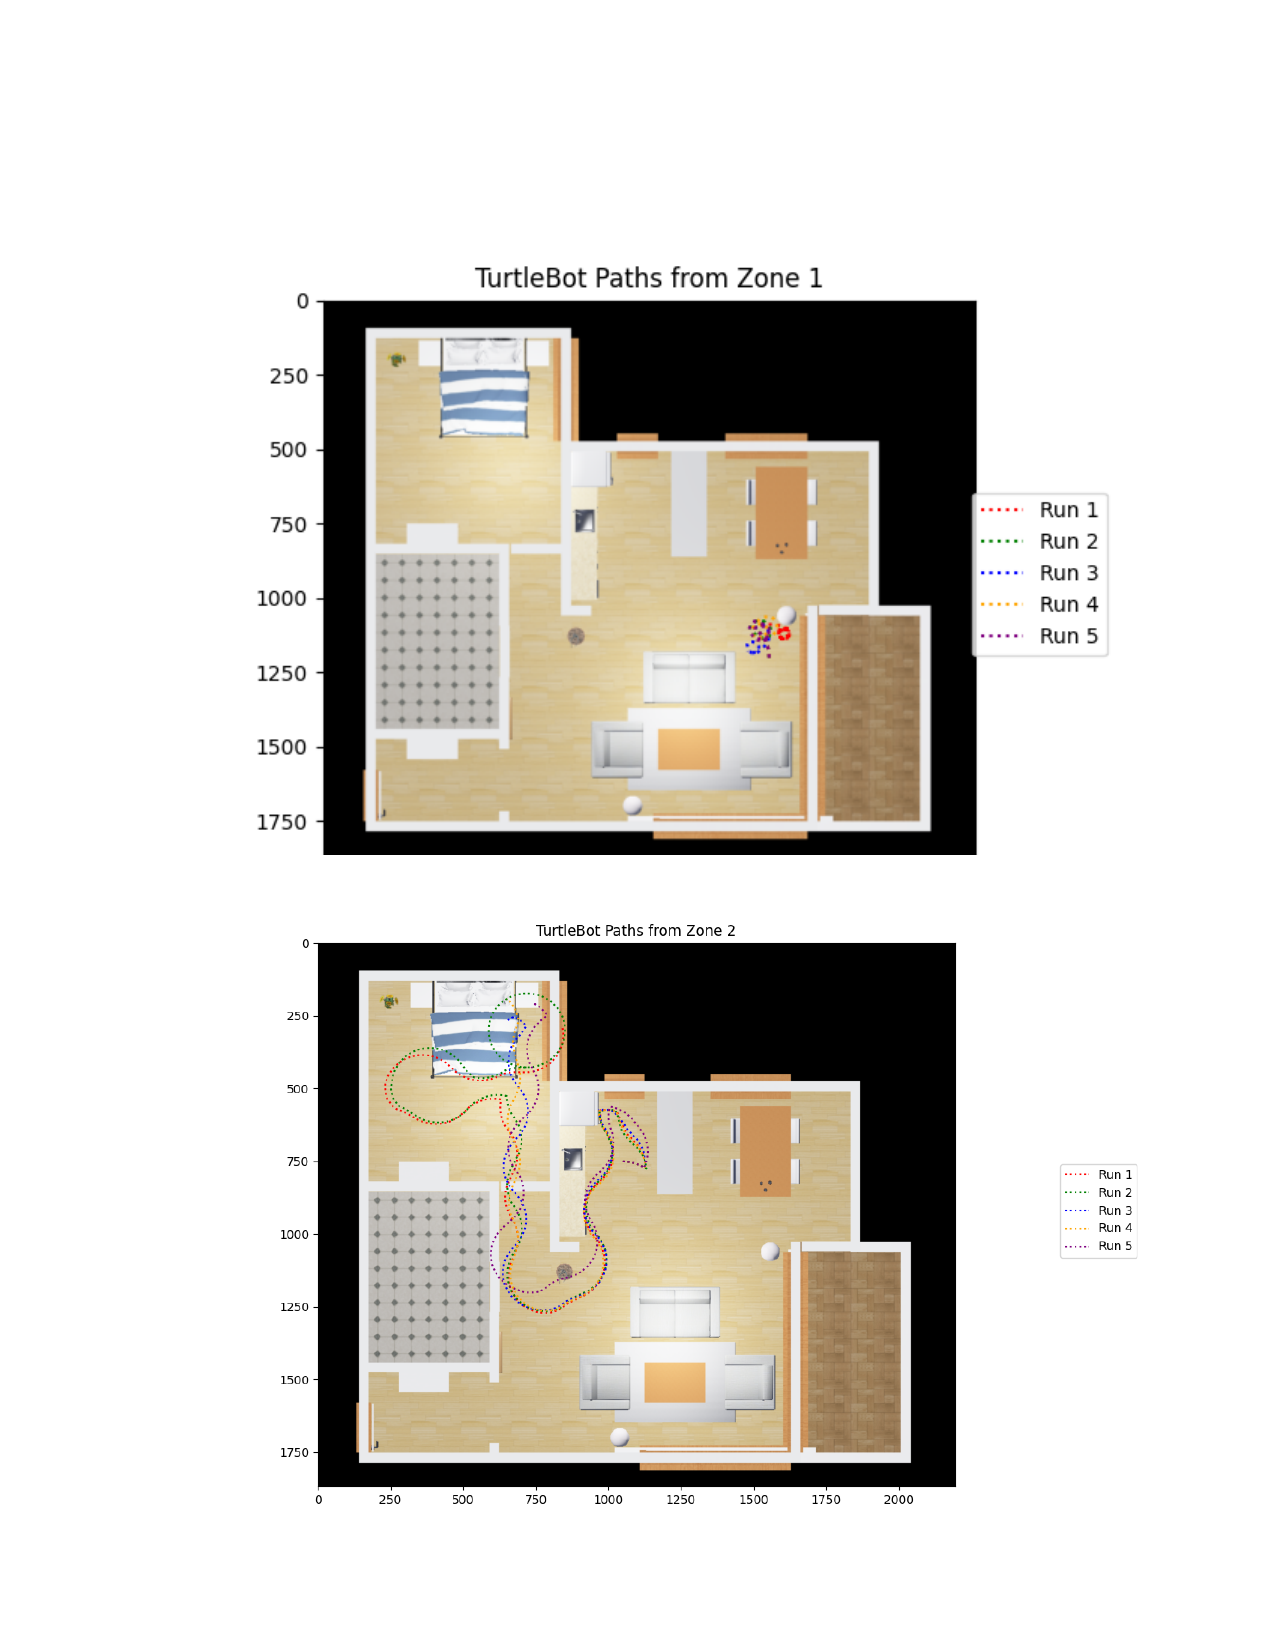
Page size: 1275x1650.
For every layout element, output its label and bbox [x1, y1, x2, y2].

picture [252, 261, 1118, 855]
picture [273, 921, 1138, 1509]
